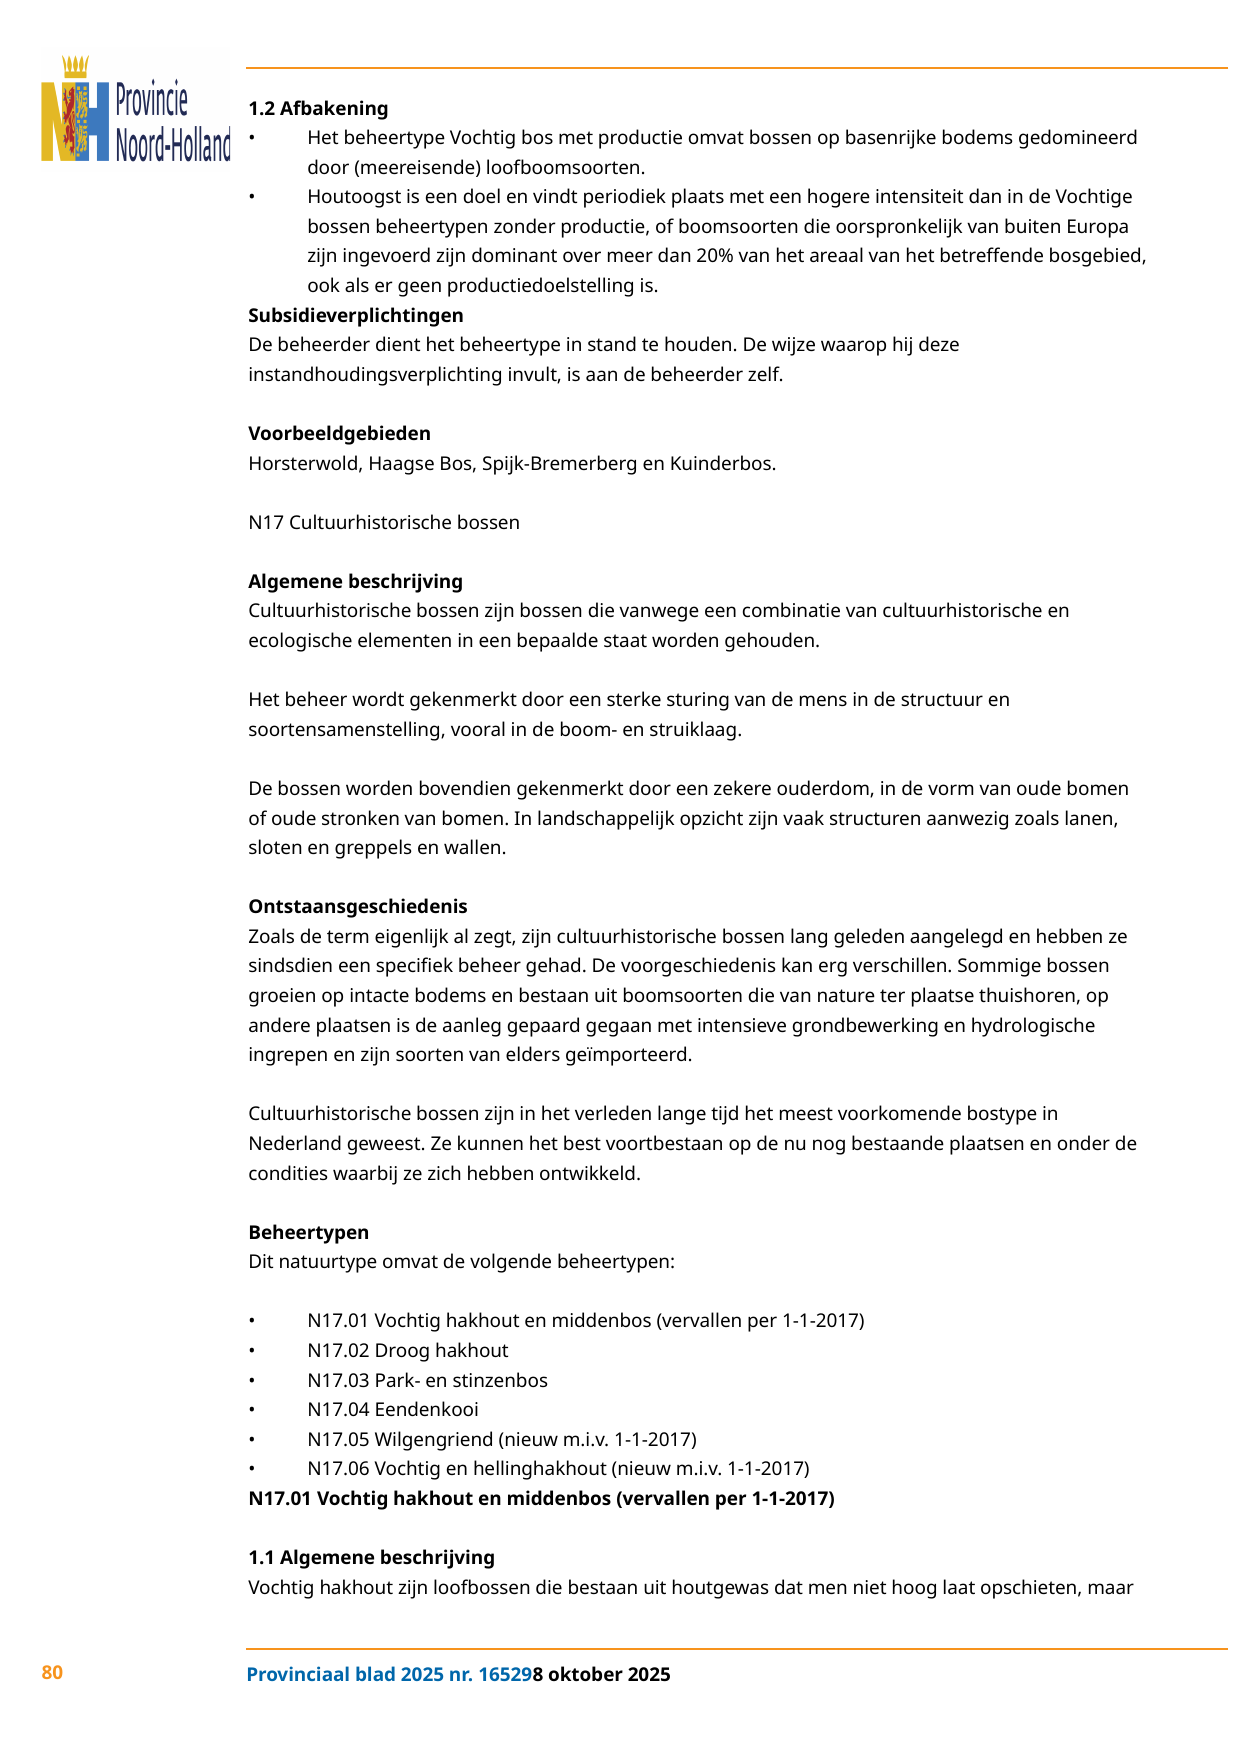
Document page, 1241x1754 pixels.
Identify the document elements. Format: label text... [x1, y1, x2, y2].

list N17.01 Vochtig hakhout en middenbos (vervallen per 1-1-2017) [248, 1308, 1152, 1333]
text Algemene beschrijving [248, 568, 1152, 594]
text N17 Cultuurhistorische bossen [248, 509, 1152, 535]
list Het beheertype Vochtig bos met productie omvat bossen op basenrijke bodems gedomineerd door (meereisende) loofboomsoorten. [248, 124, 1152, 180]
text Cultuurhistorische bossen zijn in het verleden lange tijd het meest voorkomende bostype in Nederland geweest. Ze kunnen het best voortbestaan op de nu nog bestaande plaatsen en onder de condities waarbij ze zich hebben ontwikkeld. [248, 1101, 1152, 1186]
list N17.05 Wilgengriend (nieuw m.i.v. 1-1-2017) [248, 1426, 1152, 1452]
picture [41, 47, 231, 172]
text N17.01 Vochtig hakhout en middenbos (vervallen per 1-1-2017) [248, 1485, 1152, 1511]
list N17.06 Vochtig en hellinghakhout (nieuw m.i.v. 1-1-2017) [248, 1456, 1152, 1481]
text De beheerder dient het beheertype in stand te houden. De wijze waarop hij deze instandhoudingsverplichting invult, is aan de beheerder zelf. [248, 331, 1152, 387]
text Ontstaansgeschiedenis [248, 893, 1152, 919]
text Vochtig hakhout zijn loofbossen die bestaan uit houtgewas dat men niet hoog laat opschieten, maar [248, 1574, 1152, 1600]
text 1.1 Algemene beschrijving [248, 1544, 1152, 1570]
text De bossen worden bovendien gekenmerkt door een zekere ouderdom, in de vorm van oude bomen of oude stronken van bomen. In landschappelijk opzicht zijn vaak structuren aanwezig zoals lanen, sloten en greppels en wallen. [248, 775, 1152, 860]
text Zoals de term eigenlijk al zegt, zijn cultuurhistorische bossen lang geleden aangelegd en hebben ze sindsdien een specifiek beheer gehad. De voorgeschiedenis kan erg verschillen. Sommige bossen groeien op intacte bodems en bestaan uit boomsoorten die van nature ter plaatse thuishoren, op andere plaatsen is de aanleg gepaard gegaan met intensieve grondbewerking en hydrologische ingrepen en zijn soorten van elders geïmporteerd. [248, 923, 1152, 1067]
list N17.04 Eendenkooi [248, 1396, 1152, 1422]
text Horsterwold, Haagse Bos, Spijk-Bremerberg en Kuinderbos. [248, 450, 1152, 476]
text Cultuurhistorische bossen zijn bossen die vanwege een combinatie van cultuurhistorische en ecologische elementen in een bepaalde staat worden gehouden. [248, 598, 1152, 653]
text Subsidieverplichtingen [248, 302, 1152, 328]
text Het beheer wordt gekenmerkt door een sterke sturing van de mens in de structuur en soortensamenstelling, vooral in de boom- en struiklaag. [248, 686, 1152, 742]
text Voorbeeldgebieden [248, 420, 1152, 446]
list Houtoogst is een doel en vindt periodiek plaats met een hogere intensiteit dan in de Vochtige bossen beheertypen zonder productie, of boomsoorten die oorspronkelijk van buiten Europa zijn ingevoerd zijn dominant over meer dan 20% van het areaal van het betreffende bosgebied, ook als er geen productiedoelstelling is. [248, 183, 1152, 298]
text 1.2 Afbakening [248, 95, 1152, 121]
list N17.03 Park- en stinzenbos [248, 1367, 1152, 1393]
text Dit natuurtype omvat de volgende beheertypen: [248, 1248, 1152, 1274]
text Beheertypen [248, 1219, 1152, 1245]
list N17.02 Droog hakhout [248, 1337, 1152, 1363]
